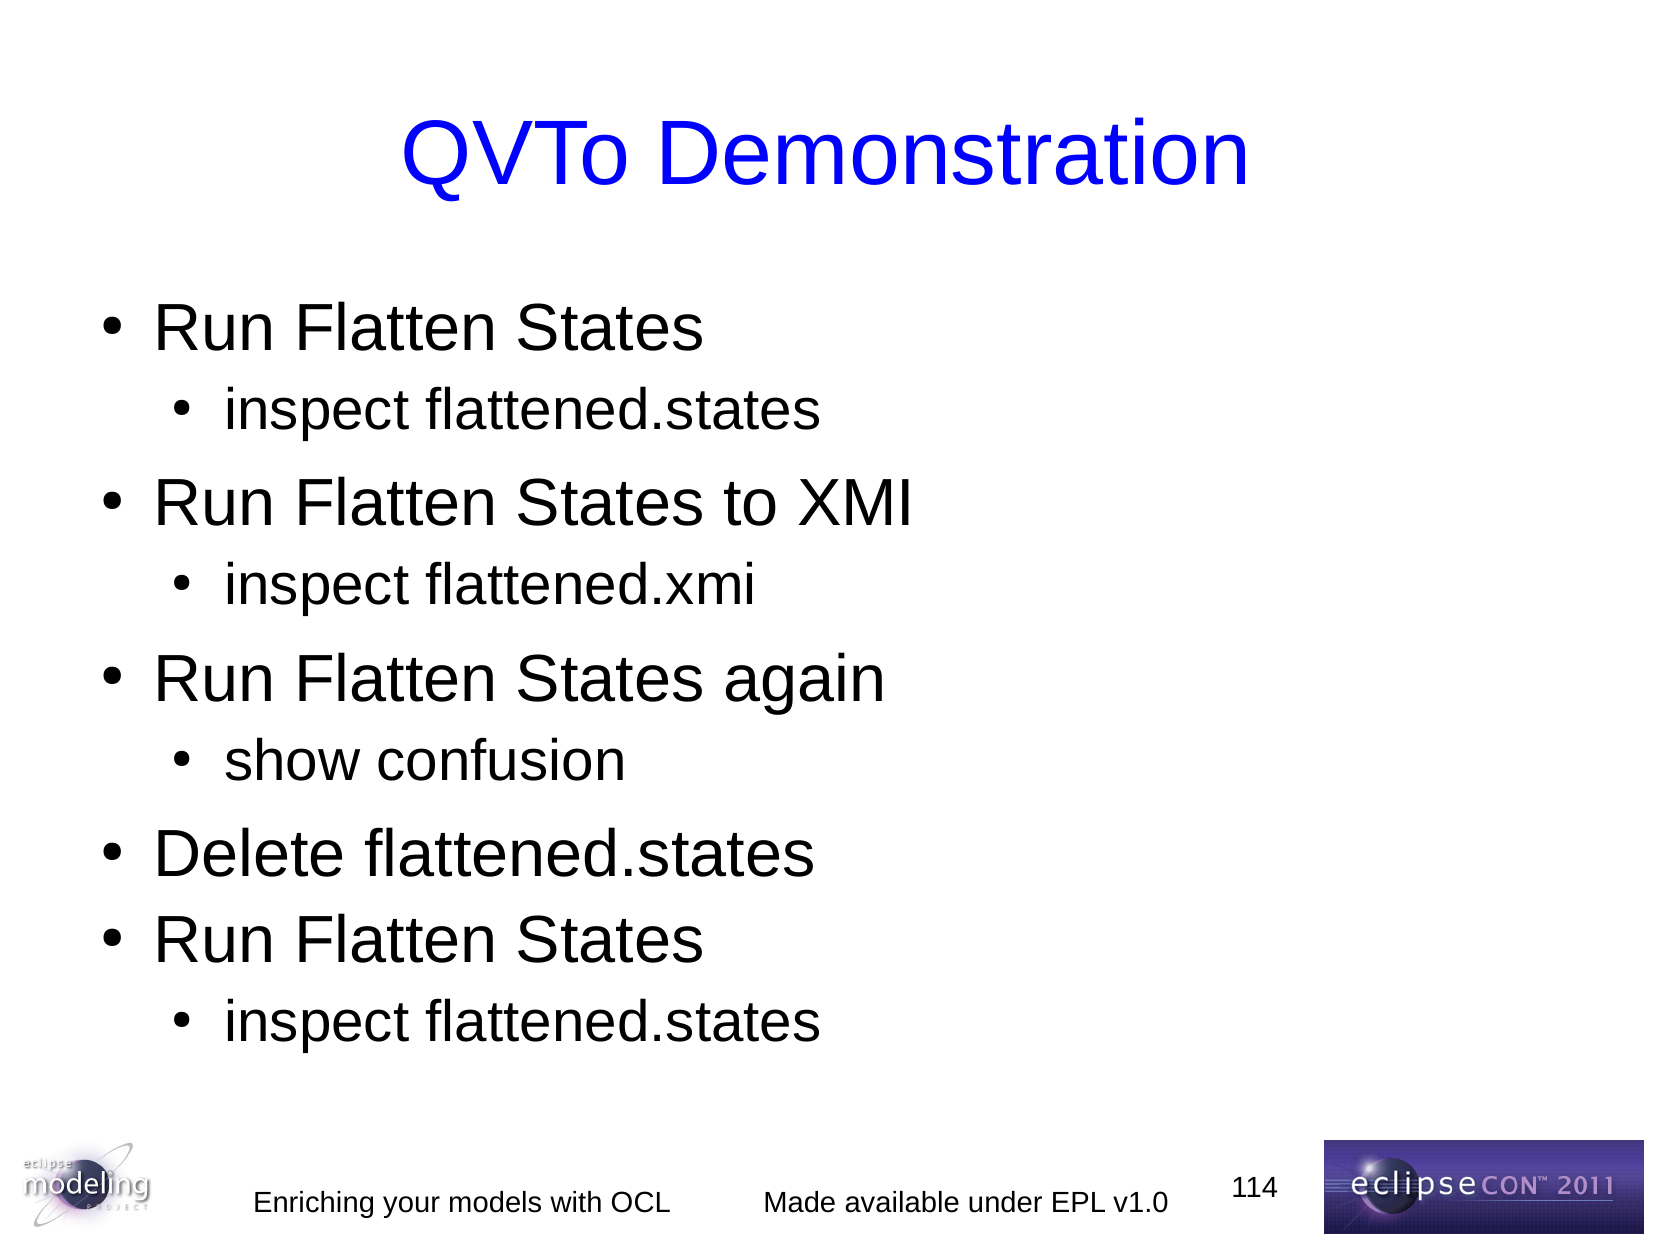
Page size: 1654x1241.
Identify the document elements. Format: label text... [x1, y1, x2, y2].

picture [1324, 1140, 1644, 1234]
picture [9, 1136, 156, 1235]
list Run Flatten States inspect flattened.states Run Flatten States to XMI inspect flattened.xmi Run Flatten States again show confusion Delete flattened.states Run Flatten States inspect flattened.states [82, 290, 1571, 1094]
title QVTo Demonstration [82, 56, 1571, 250]
